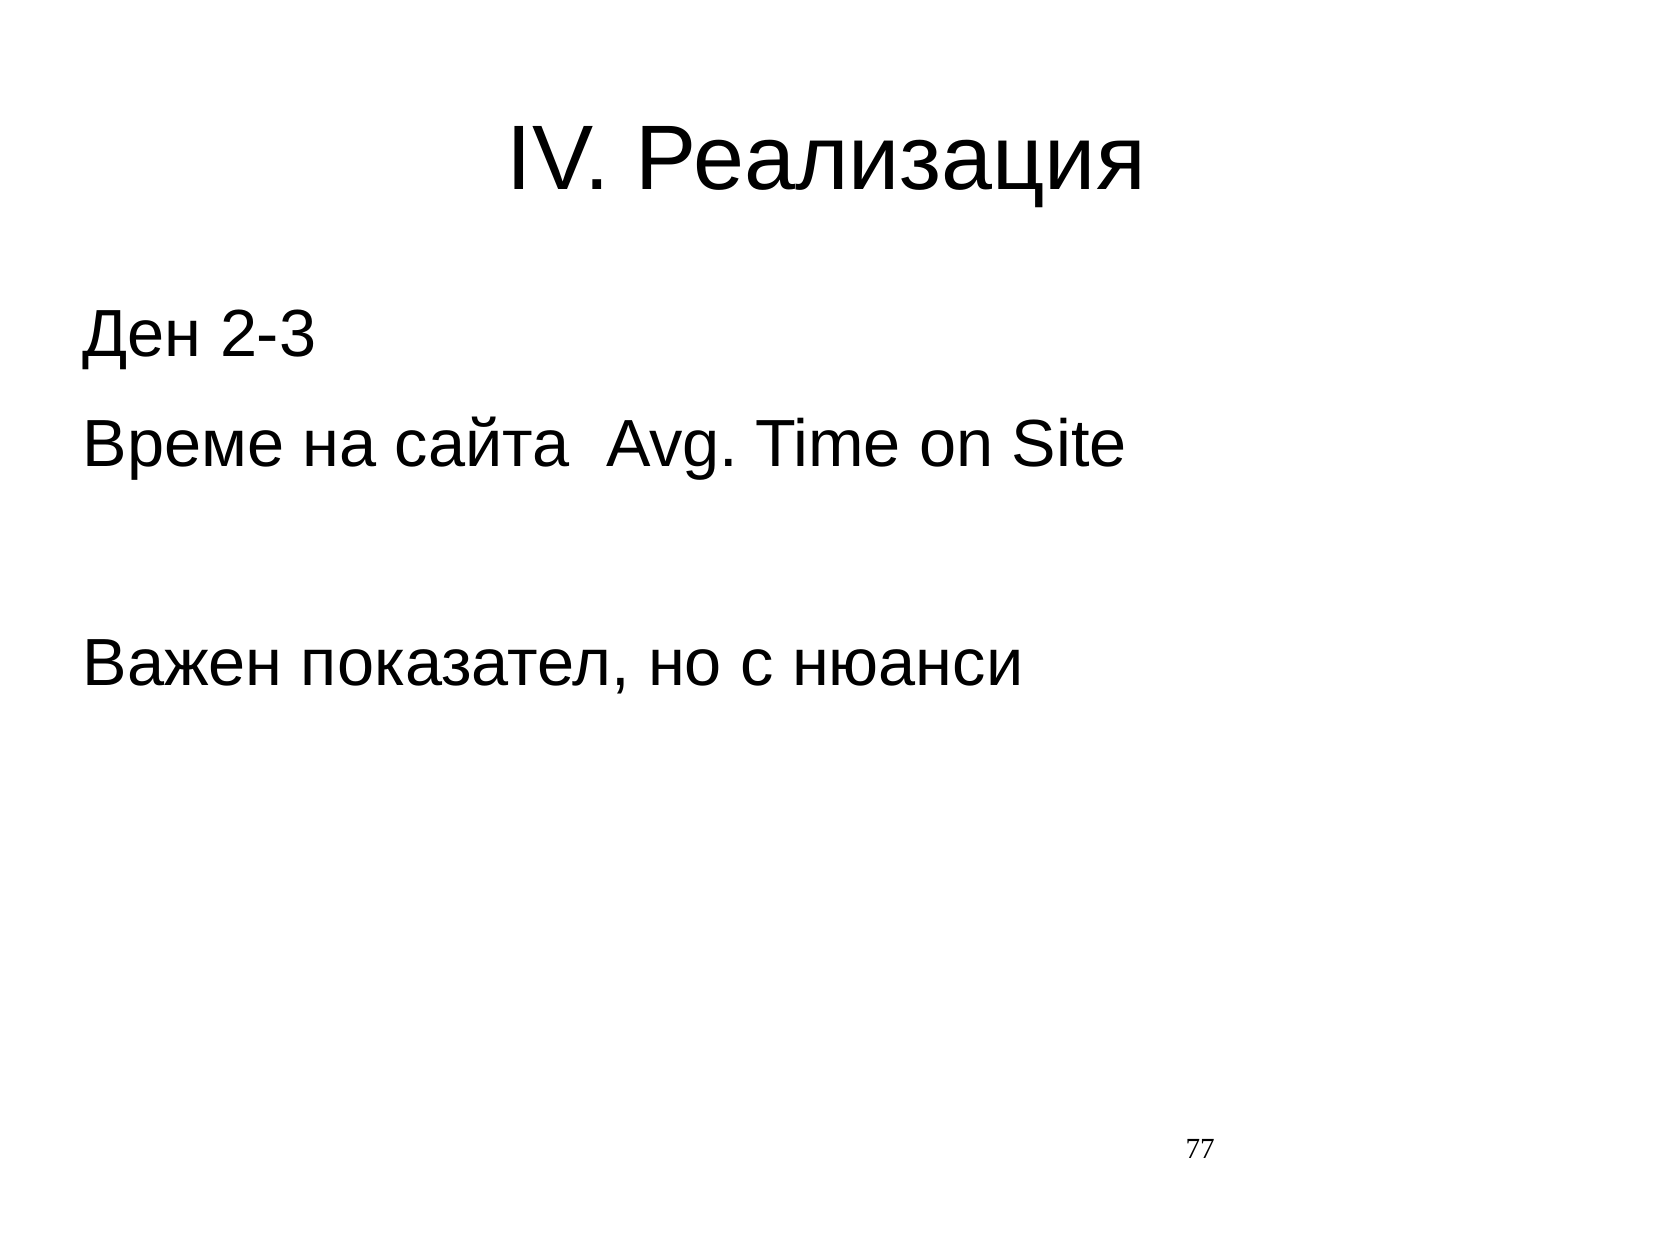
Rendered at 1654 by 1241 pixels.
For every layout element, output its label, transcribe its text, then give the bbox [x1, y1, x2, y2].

text_box [1185, 1129, 1571, 1216]
title IV. Реализация [82, 49, 1571, 257]
list Ден 2-3 Време на сайта Avg. Time on Site Важен показател, но с нюанси [82, 290, 1571, 1109]
